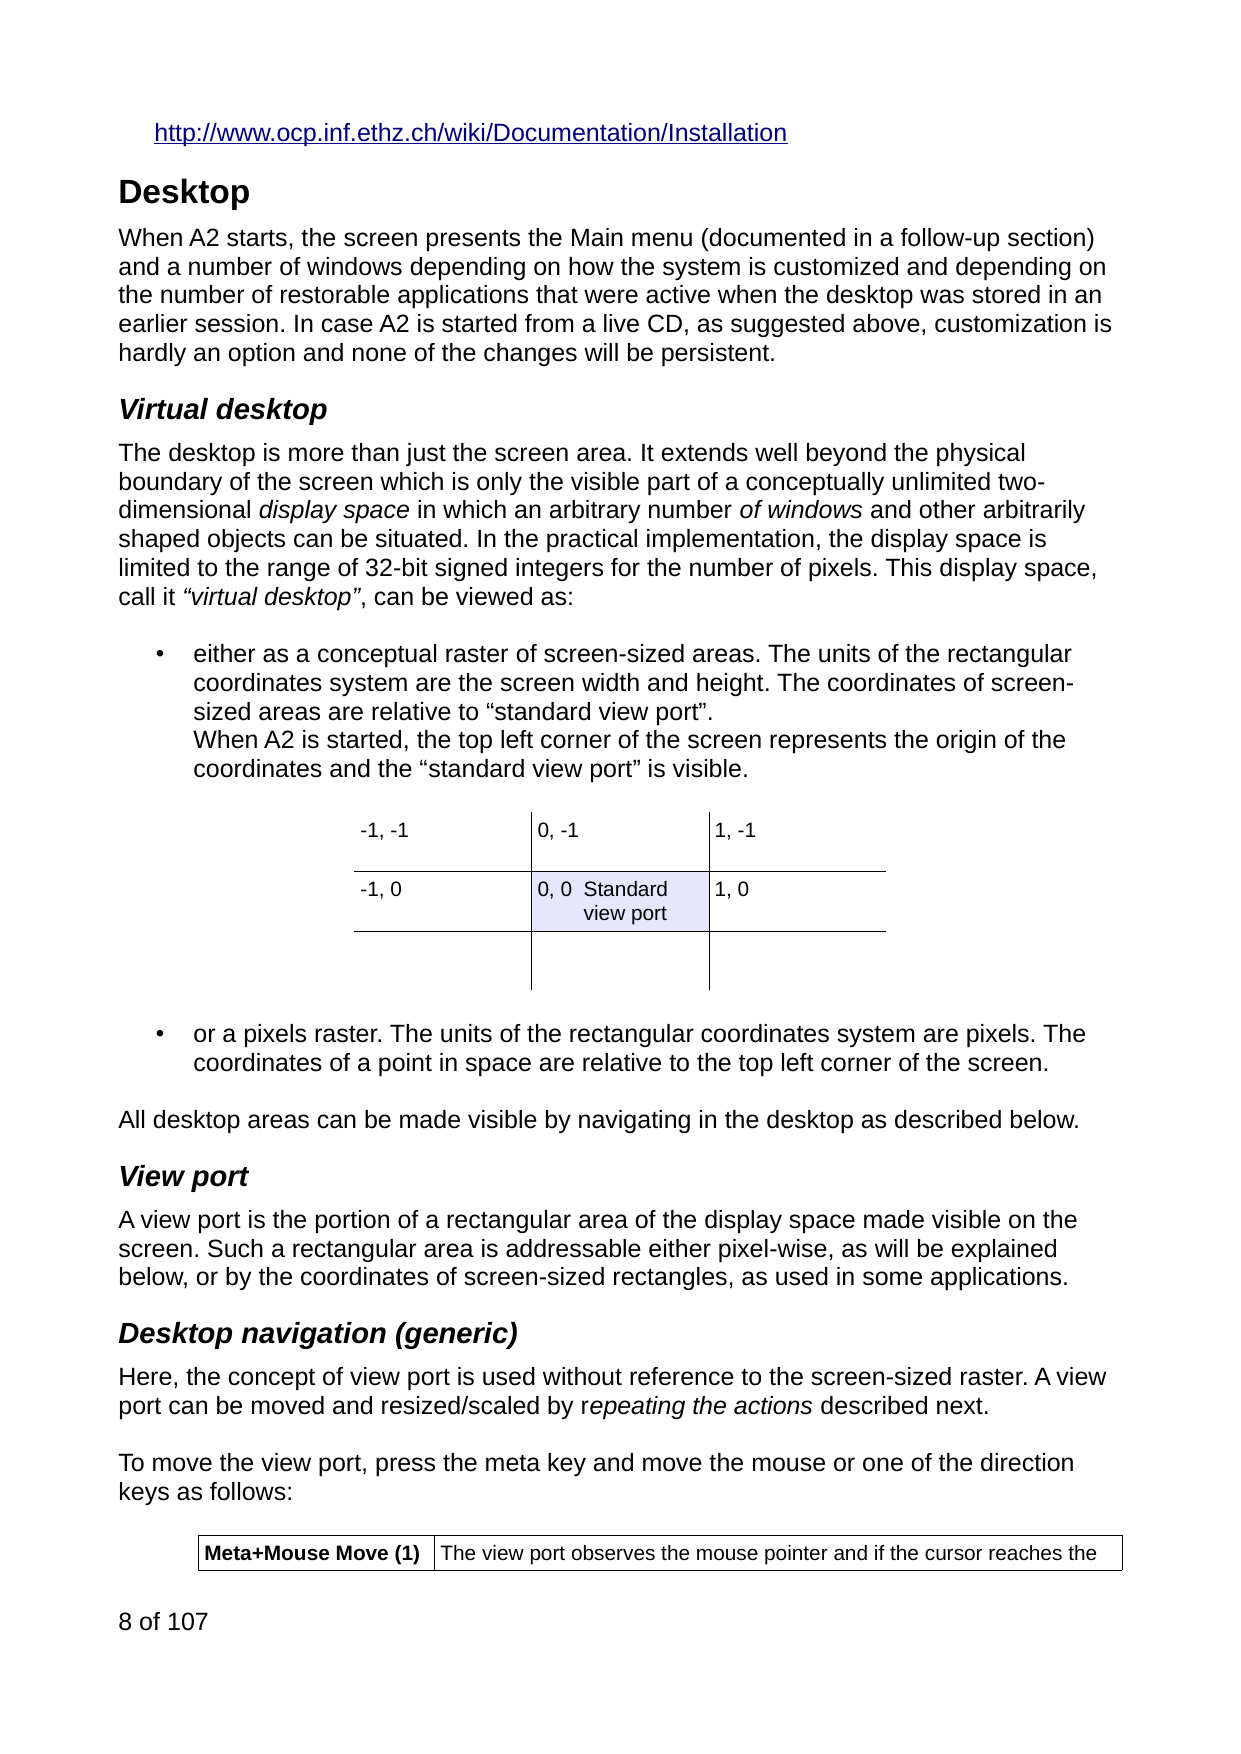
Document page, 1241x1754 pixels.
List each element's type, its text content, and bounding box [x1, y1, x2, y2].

table_cell 1, 0 [710, 872, 886, 931]
text Here, the concept of view port is used without reference to the screen-sized raster. A view port can be moved and resized/scaled by repeating the actions described next. [118, 1362, 1122, 1420]
subtitle Desktop [118, 172, 1122, 211]
table_header -1, -1 [354, 812, 531, 871]
table_cell [710, 932, 886, 990]
subtitle Desktop navigation (generic) [118, 1316, 1122, 1350]
table_cell [354, 932, 531, 990]
text When A2 starts, the screen presents the Main menu (documented in a follow-up section) and a number of windows depending on how the system is customized and depending on the number of restorable applications that were active when the desktop was stored in an earlier session. In case A2 is started from a live CD, as suggested above, customization is hardly an option and none of the changes will be persistent. [118, 223, 1122, 367]
table_cell -1, 0 [354, 872, 531, 931]
table_header Meta+Mouse Move (1) [199, 1536, 434, 1570]
list When A2 is started, the top left corner of the screen represents the origin of the coordinates and the “standard view port” is visible. [156, 725, 1122, 783]
table_header The view port observes the mouse pointer and if the cursor reaches the [435, 1536, 1122, 1570]
list or a pixels raster. The units of the rectangular coordinates system are pixels. The coordinates of a point in space are relative to the top left corner of the screen. [156, 1019, 1122, 1076]
text The desktop is more than just the screen area. It extends well beyond the physical boundary of the screen which is only the visible part of a conceptually unlimited two-dimensional display space in which an arbitrary number of windows and other arbitrarily shaped objects can be situated. In the practical implementation, the display space is limited to the range of 32-bit signed integers for the number of pixels. This display space, call it “virtual desktop”, can be viewed as: [118, 438, 1122, 610]
text To move the view port, press the meta key and move the mouse or one of the direction keys as follows: [118, 1448, 1122, 1506]
text All desktop areas can be made visible by navigating in the desktop as described below. [118, 1105, 1122, 1134]
table_header 0, -1 [532, 812, 709, 871]
list either as a conceptual raster of screen-sized areas. The units of the rectangular coordinates system are the screen width and height. The coordinates of screen-sized areas are relative to “standard view port”. [156, 639, 1122, 725]
text A view port is the portion of a rectangular area of the display space made visible on the screen. Such a rectangular area is addressable either pixel-wise, as will be explained below, or by the coordinates of screen-sized rectangles, as used in some applications. [118, 1205, 1122, 1291]
table_cell [532, 932, 709, 990]
subtitle Virtual desktop [118, 392, 1122, 425]
table_cell 0, 0 Standard view port [532, 872, 709, 931]
table_header 1, -1 [710, 812, 886, 871]
subtitle View port [118, 1159, 1122, 1192]
text http://www.ocp.inf.ethz.ch/wiki/Documentation/Installation [118, 118, 1122, 147]
